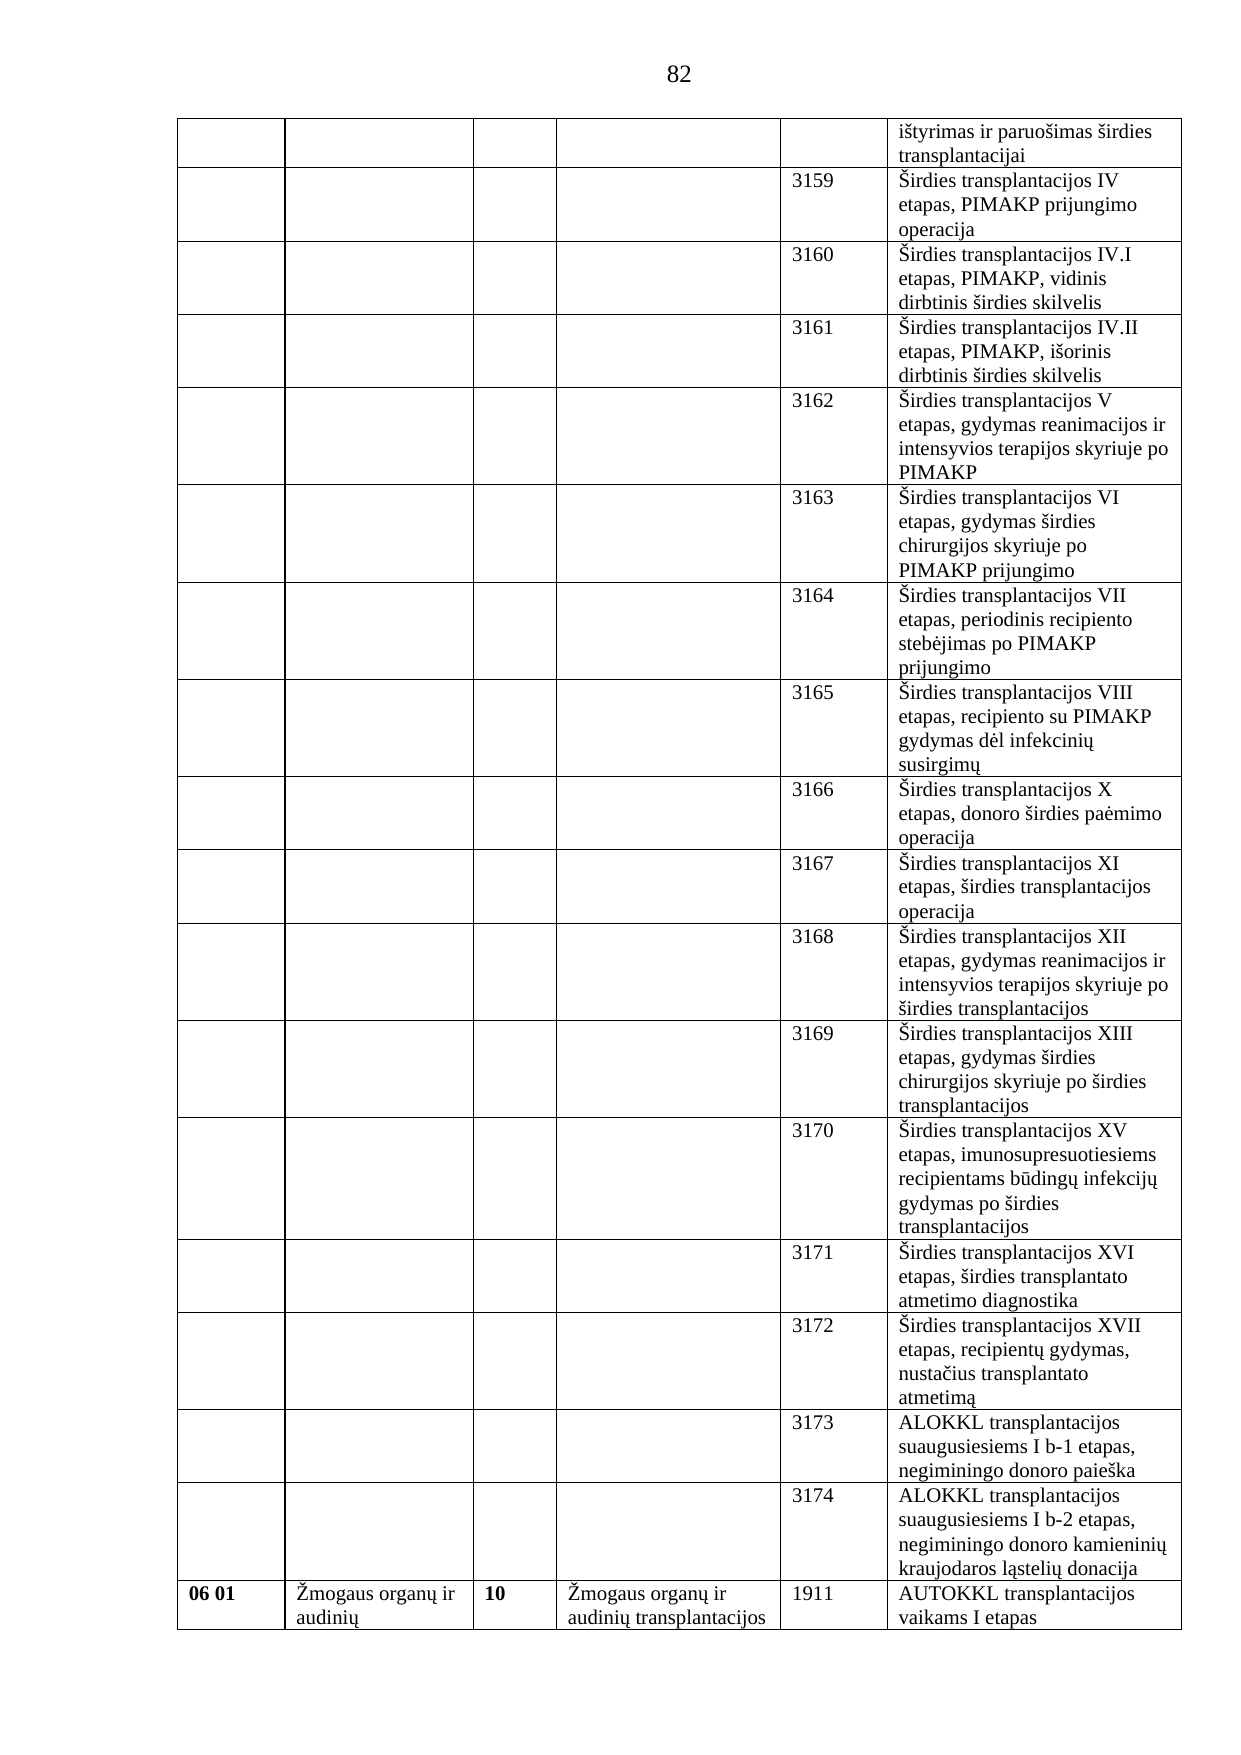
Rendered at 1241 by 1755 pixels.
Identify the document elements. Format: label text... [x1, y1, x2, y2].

table_cell [557, 583, 780, 679]
table_cell [557, 119, 780, 167]
table_cell [286, 242, 473, 314]
table_cell [474, 315, 556, 387]
table_cell [557, 168, 780, 241]
table_cell [178, 1410, 284, 1482]
table_cell 3160 [781, 242, 887, 314]
table_cell [178, 485, 284, 582]
table_cell Širdies transplantacijos XV etapas, imunosupresuotiesiems recipientams būdingų infekcijų gydymas po širdies transplantacijos [888, 1118, 1181, 1238]
table_cell Širdies transplantacijos XII etapas, gydymas reanimacijos ir intensyvios terapijos skyriuje po širdies transplantacijos [888, 924, 1181, 1020]
table_cell [557, 1313, 780, 1409]
table_cell [178, 1021, 284, 1117]
table_cell 3174 [781, 1483, 887, 1579]
table_cell 3169 [781, 1021, 887, 1117]
table_cell Širdies transplantacijos X etapas, donoro širdies paėmimo operacija [888, 777, 1181, 849]
table_cell [178, 119, 284, 167]
table_cell [557, 850, 780, 923]
table_cell [178, 168, 284, 241]
table_cell [178, 1240, 284, 1312]
table_cell [178, 242, 284, 314]
table_cell 3170 [781, 1118, 887, 1238]
table_cell [557, 1118, 780, 1238]
table_cell [474, 583, 556, 679]
table_cell 3159 [781, 168, 887, 241]
table_cell ALOKKL transplantacijos suaugusiesiems I b-1 etapas, negiminingo donoro paieška [888, 1410, 1181, 1482]
table_cell [178, 924, 284, 1020]
table_cell [286, 168, 473, 241]
table_cell [474, 119, 556, 167]
table_cell 3164 [781, 583, 887, 679]
table_cell [474, 850, 556, 923]
table_cell [474, 1118, 556, 1238]
table_cell Širdies transplantacijos IV etapas, PIMAKP prijungimo operacija [888, 168, 1181, 241]
table_cell [178, 583, 284, 679]
table_cell 10 [474, 1581, 556, 1629]
table_cell [474, 242, 556, 314]
table_cell 3168 [781, 924, 887, 1020]
table_cell [557, 1410, 780, 1482]
table_cell 3161 [781, 315, 887, 387]
table_cell [286, 1240, 473, 1312]
table_cell [286, 1021, 473, 1117]
table_cell 3171 [781, 1240, 887, 1312]
table_cell [474, 924, 556, 1020]
table_cell 3163 [781, 485, 887, 582]
table_cell [286, 1483, 473, 1579]
table_cell 3162 [781, 388, 887, 484]
table_cell Širdies transplantacijos XVII etapas, recipientų gydymas, nustačius transplantato atmetimą [888, 1313, 1181, 1409]
table_cell 3166 [781, 777, 887, 849]
table_cell [474, 1313, 556, 1409]
table_cell Širdies transplantacijos VI etapas, gydymas širdies chirurgijos skyriuje po PIMAKP prijungimo [888, 485, 1181, 582]
table_cell 3172 [781, 1313, 887, 1409]
table_cell [474, 485, 556, 582]
table_cell Žmogaus organų ir audinių transplantacijos [557, 1581, 780, 1629]
table_cell [557, 485, 780, 582]
table_cell Širdies transplantacijos XIII etapas, gydymas širdies chirurgijos skyriuje po širdies transplantacijos [888, 1021, 1181, 1117]
table_cell [286, 680, 473, 776]
table_cell [557, 1021, 780, 1117]
table_cell Širdies transplantacijos IV.I etapas, PIMAKP, vidinis dirbtinis širdies skilvelis [888, 242, 1181, 314]
table_cell 3165 [781, 680, 887, 776]
table_cell [286, 485, 473, 582]
table_cell Širdies transplantacijos IV.II etapas, PIMAKP, išorinis dirbtinis širdies skilvelis [888, 315, 1181, 387]
table_cell 3173 [781, 1410, 887, 1482]
table_cell [474, 777, 556, 849]
table_cell [178, 850, 284, 923]
table_cell 3167 [781, 850, 887, 923]
table_cell [474, 168, 556, 241]
table_cell [286, 777, 473, 849]
table_cell ALOKKL transplantacijos suaugusiesiems I b-2 etapas, negiminingo donoro kamieninių kraujodaros ląstelių donacija [888, 1483, 1181, 1579]
table_cell [178, 1483, 284, 1579]
table_cell [178, 680, 284, 776]
table_cell [474, 1240, 556, 1312]
table_cell [474, 1021, 556, 1117]
table_cell [474, 388, 556, 484]
table_cell Širdies transplantacijos VII etapas, periodinis recipiento stebėjimas po PIMAKP prijungimo [888, 583, 1181, 679]
table_cell [286, 1313, 473, 1409]
table_cell [474, 680, 556, 776]
table_cell [178, 1313, 284, 1409]
table_cell [474, 1410, 556, 1482]
table_cell Žmogaus organų ir audinių [286, 1581, 473, 1629]
table_cell [286, 1410, 473, 1482]
table_cell [781, 119, 887, 167]
table_cell ištyrimas ir paruošimas širdies transplantacijai [888, 119, 1181, 167]
table_cell [557, 242, 780, 314]
table_cell [178, 388, 284, 484]
table_cell [557, 1483, 780, 1579]
table_cell [286, 388, 473, 484]
table_cell [474, 1483, 556, 1579]
table_cell [557, 924, 780, 1020]
table_cell [557, 388, 780, 484]
table_cell Širdies transplantacijos V etapas, gydymas reanimacijos ir intensyvios terapijos skyriuje po PIMAKP [888, 388, 1181, 484]
table_cell [178, 777, 284, 849]
table_cell [286, 583, 473, 679]
table_cell [178, 1118, 284, 1238]
table_cell Širdies transplantacijos XI etapas, širdies transplantacijos operacija [888, 850, 1181, 923]
table_cell [557, 680, 780, 776]
table_cell AUTOKKL transplantacijos vaikams I etapas [888, 1581, 1181, 1629]
table_cell [286, 315, 473, 387]
table_cell [178, 315, 284, 387]
table_cell [557, 1240, 780, 1312]
table_cell [286, 1118, 473, 1238]
table_cell [557, 315, 780, 387]
table_cell [286, 119, 473, 167]
table_cell [286, 924, 473, 1020]
table_cell [557, 777, 780, 849]
table_cell [286, 850, 473, 923]
table_cell Širdies transplantacijos XVI etapas, širdies transplantato atmetimo diagnostika [888, 1240, 1181, 1312]
table_cell 06 01 [178, 1581, 284, 1629]
table_cell 1911 [781, 1581, 887, 1629]
table_cell Širdies transplantacijos VIII etapas, recipiento su PIMAKP gydymas dėl infekcinių susirgimų [888, 680, 1181, 776]
